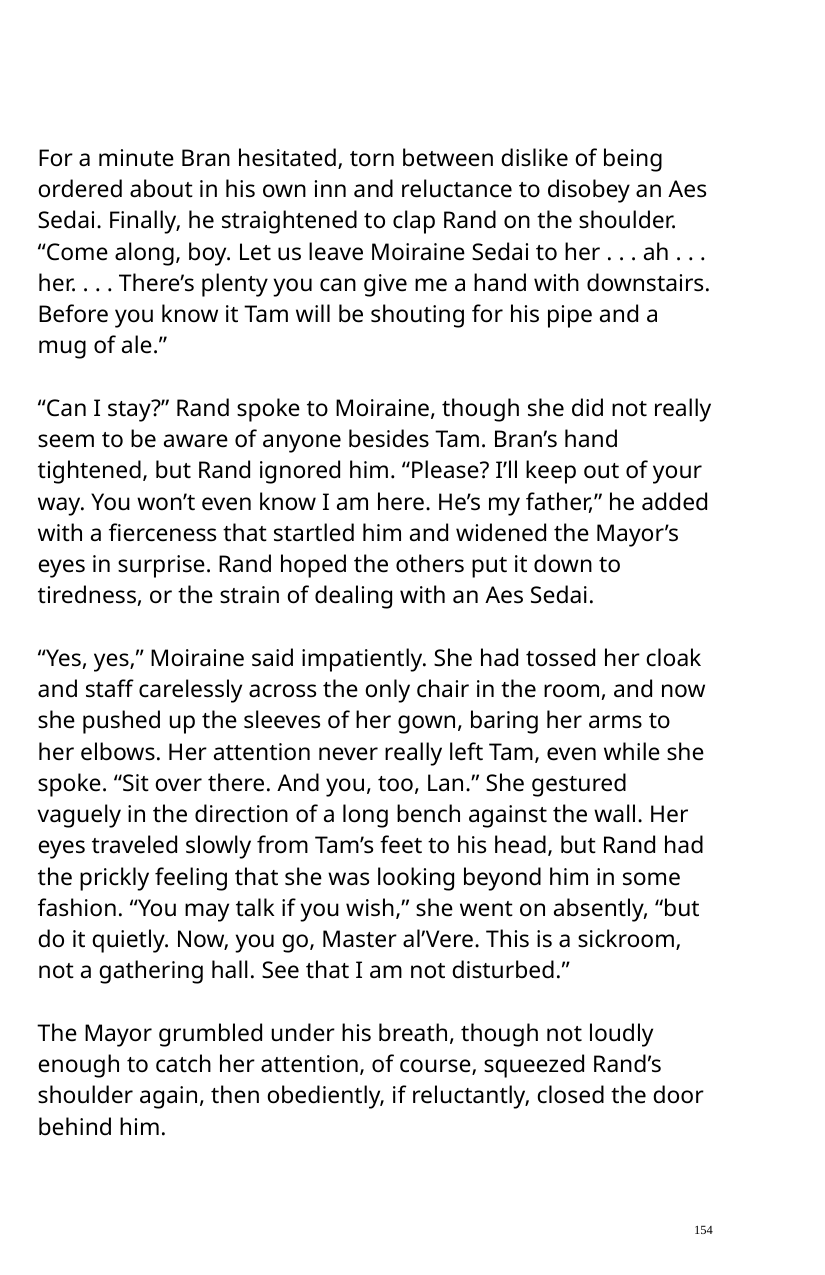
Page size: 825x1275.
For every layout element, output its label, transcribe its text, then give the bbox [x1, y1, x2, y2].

text The Mayor grumbled under his breath, though not loudly enough to catch her attention, of course, squeezed Rand’s shoulder again, then obediently, if reluctantly, closed the door behind him. [37, 1017, 712, 1142]
text “Yes, yes,” Moiraine said impatiently. She had tossed her cloak and staff carelessly across the only chair in the room, and now she pushed up the sleeves of her gown, baring her arms to her elbows. Her attention never really left Tam, even while she spoke. “Sit over there. And you, too, Lan.” She gestured vaguely in the direction of a long bench against the wall. Her eyes traveled slowly from Tam’s feet to his head, but Rand had the prickly feeling that she was looking beyond him in some fashion. “You may talk if you wish,” she went on absently, “but do it quietly. Now, you go, Master al’Vere. This is a sickroom, not a gathering hall. See that I am not disturbed.” [37, 642, 712, 986]
text “Can I stay?” Rand spoke to Moiraine, though she did not really seem to be aware of anyone besides Tam. Bran’s hand tightened, but Rand ignored him. “Please? I’ll keep out of your way. You won’t even know I am here. He’s my father,” he added with a fierceness that startled him and widened the Mayor’s eyes in surprise. Rand hoped the others put it down to tiredness, or the strain of dealing with an Aes Sedai. [37, 392, 712, 611]
text For a minute Bran hesitated, torn between dislike of being ordered about in his own inn and reluctance to disobey an Aes Sedai. Finally, he straightened to clap Rand on the shoulder. “Come along, boy. Let us leave Moiraine Sedai to her . . . ah . . . her. . . . There’s plenty you can give me a hand with downstairs. Before you know it Tam will be shouting for his pipe and a mug of ale.” [37, 142, 712, 361]
